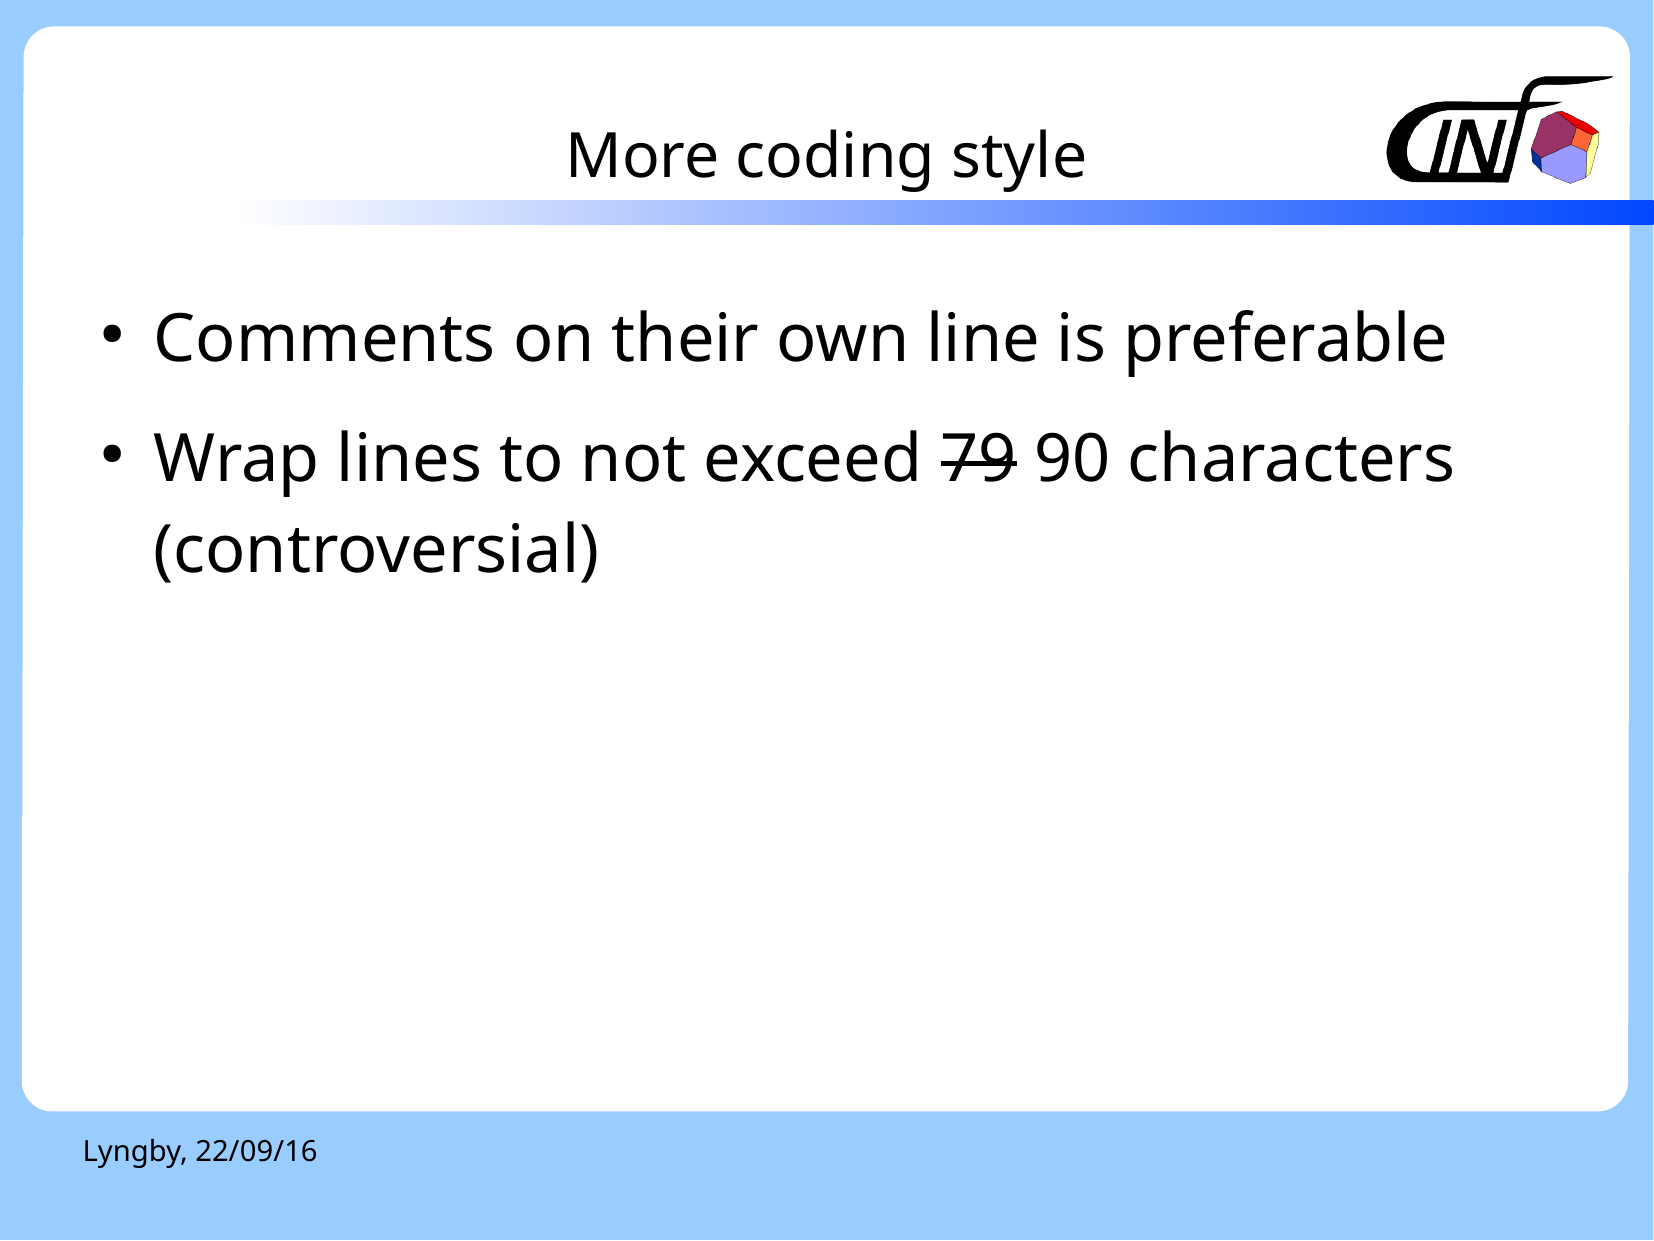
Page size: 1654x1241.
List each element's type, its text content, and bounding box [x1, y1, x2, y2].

picture [1571, 76, 1613, 184]
list Comments on their own line is preferable Wrap lines to not exceed 79 90 characters (controversial) [82, 290, 1571, 1010]
title More coding style [82, 49, 1571, 257]
